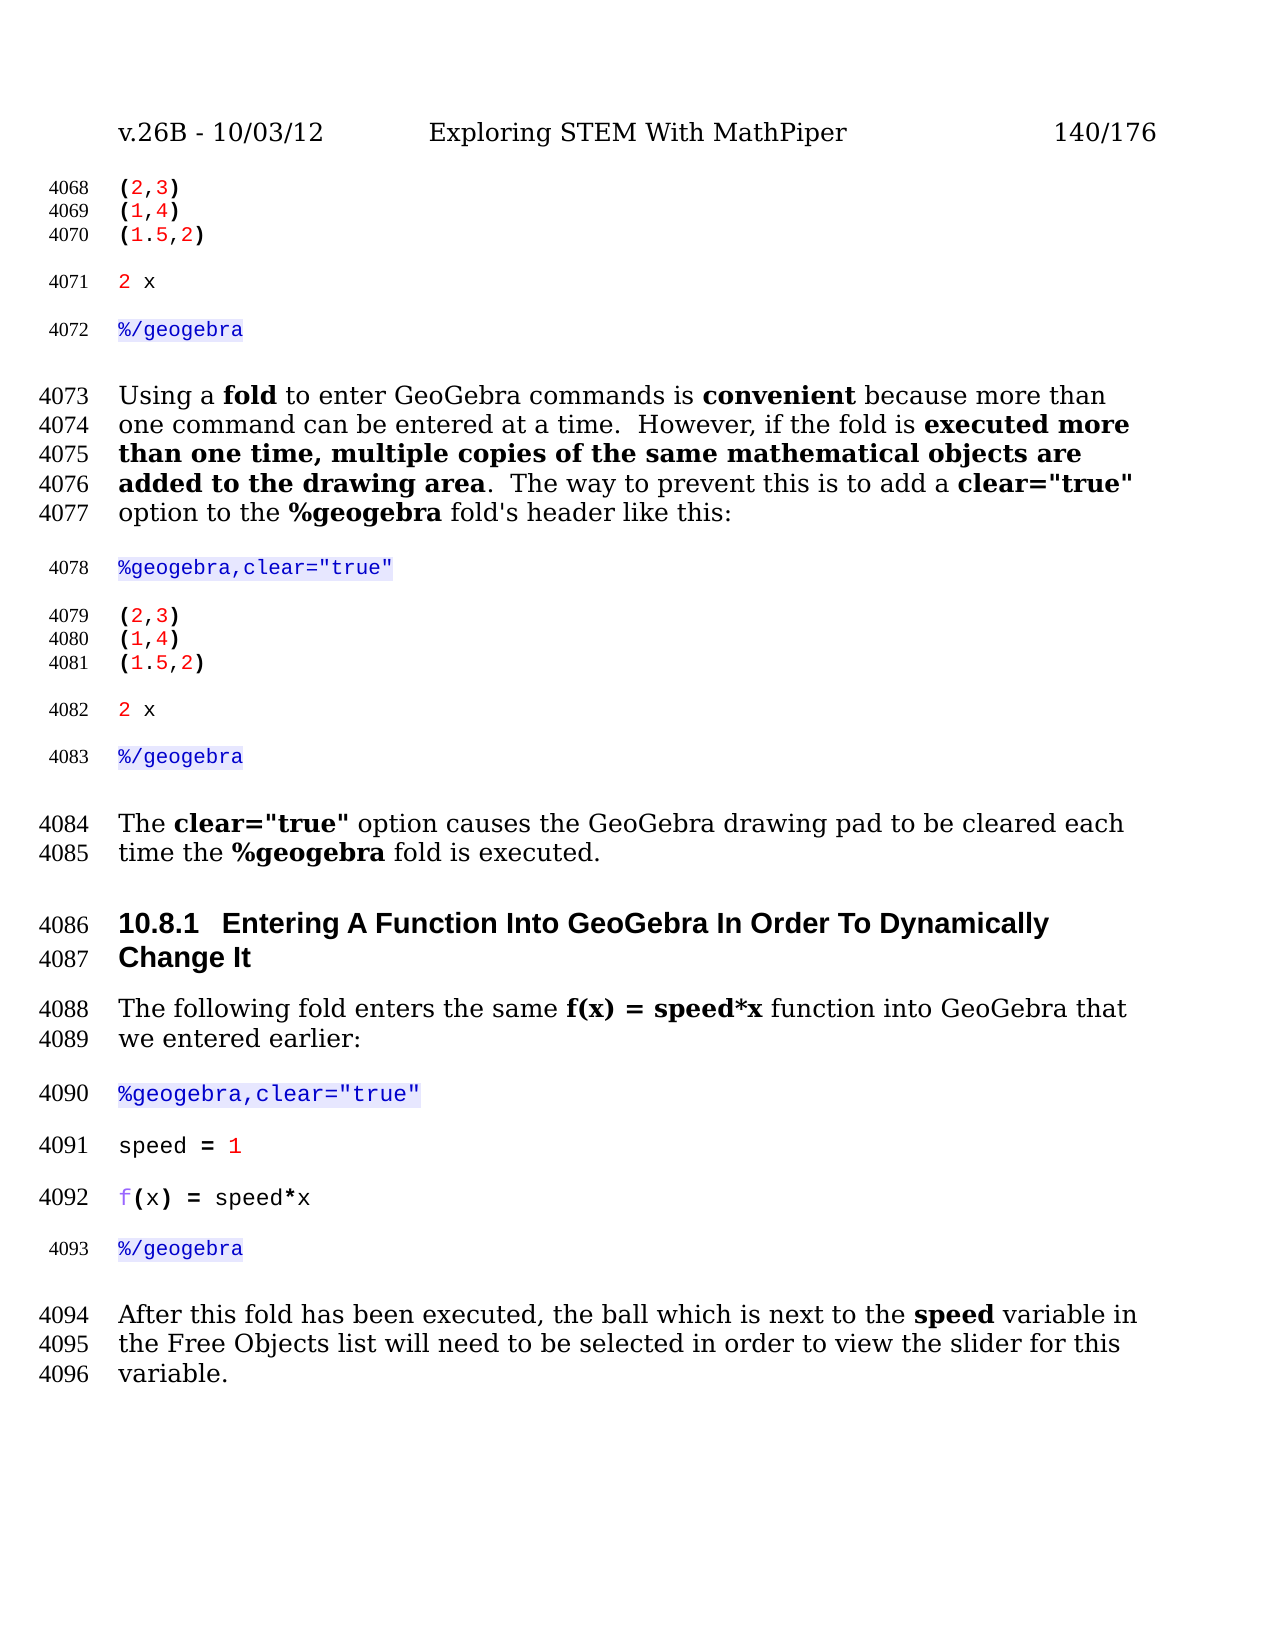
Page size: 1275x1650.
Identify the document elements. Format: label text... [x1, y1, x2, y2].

subtitle Entering A Function Into GeoGebra In Order To Dynamically Change It [118, 906, 1157, 973]
text 2 x [118, 271, 1157, 295]
text (1,4) [118, 200, 1157, 224]
text %geogebra,clear="true" [118, 1083, 1157, 1108]
text (1.5,2) [118, 652, 1157, 676]
text 2 x [118, 699, 1157, 723]
text (2,3) [118, 604, 1157, 628]
text %geogebra,clear="true" [118, 557, 1157, 581]
text speed = 1 [118, 1134, 1157, 1160]
text The following fold enters the same f(x) = speed*x function into GeoGebra that we entered earlier: [118, 994, 1157, 1053]
text f(x) = speed*x [118, 1186, 1157, 1212]
text %/geogebra [118, 319, 1157, 342]
text (1,4) [118, 628, 1157, 652]
text %/geogebra [118, 1238, 1157, 1262]
text The clear="true" option causes the GeoGebra drawing pad to be cleared each time the %geogebra fold is executed. [118, 808, 1157, 867]
text (1.5,2) [118, 224, 1157, 248]
text After this fold has been executed, the ball which is next to the speed variable in the Free Objects list will need to be selected in order to view the slider for this variable. [118, 1300, 1157, 1388]
text (2,3) [118, 177, 1157, 200]
text %/geogebra [118, 746, 1157, 770]
text Using a fold to enter GeoGebra commands is convenient because more than one command can be entered at a time. However, if the fold is executed more than one time, multiple copies of the same mathematical objects are added to the drawing area. The way to prevent this is to add a clear="true" option to the %geogebra fold's header like this: [118, 381, 1157, 528]
